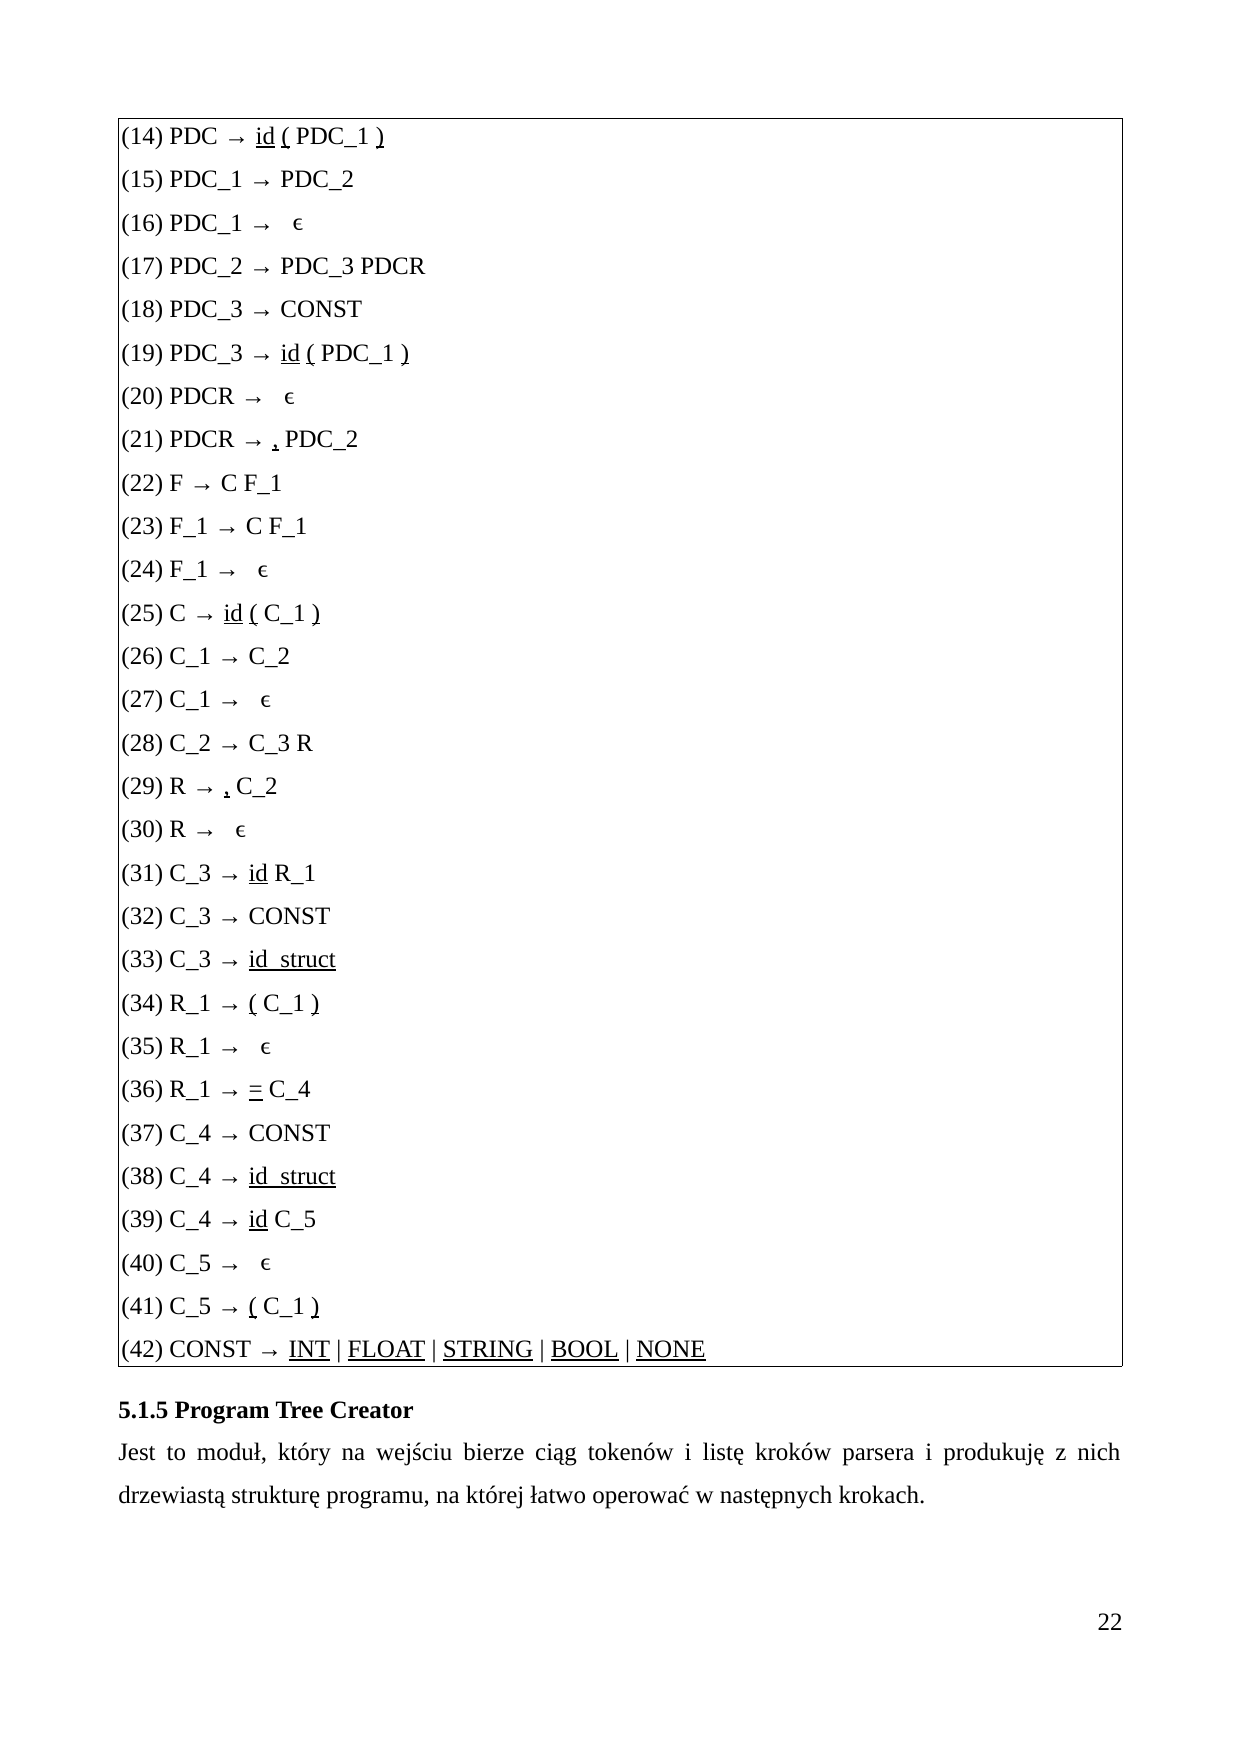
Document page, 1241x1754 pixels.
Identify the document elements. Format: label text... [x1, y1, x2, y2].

text (20) PDCR → [119, 378, 1122, 410]
text (27) C_1 → [119, 681, 1122, 713]
text (25) C → id ( C_1 ) [119, 595, 1122, 627]
text (16) PDC_1 → [119, 205, 1122, 237]
text Jest to moduł, który na wejściu bierze ciąg tokenów i listę kroków parsera i produkuję z nich drzewiastą strukturę programu, na której łatwo operować w następnych krokach. [118, 1437, 1122, 1509]
text (14) PDC → id ( PDC_1 ) [119, 119, 1122, 150]
text (33) C_3 → id_struct [119, 941, 1122, 973]
text (30) R → [119, 811, 1122, 843]
text (29) R → , C_2 [119, 768, 1122, 800]
text (23) F_1 → C F_1 [119, 508, 1122, 540]
text (31) C_3 → id R_1 [119, 855, 1122, 887]
subtitle 5.1.5 Program Tree Creator [118, 1396, 1122, 1424]
text (36) R_1 → = C_4 [119, 1071, 1122, 1103]
text (24) F_1 → [119, 551, 1122, 583]
text (38) C_4 → id_struct [119, 1158, 1122, 1190]
text (28) C_2 → C_3 R [119, 725, 1122, 757]
text (18) PDC_3 → CONST [119, 291, 1122, 323]
text (40) C_5 → [119, 1245, 1122, 1277]
text (39) C_4 → id C_5 [119, 1201, 1122, 1233]
text (15) PDC_1 → PDC_2 [119, 161, 1122, 193]
text (32) C_3 → CONST [119, 898, 1122, 930]
text (37) C_4 → CONST [119, 1115, 1122, 1147]
text (41) C_5 → ( C_1 ) [119, 1288, 1122, 1320]
text (21) PDCR → , PDC_2 [119, 421, 1122, 453]
text (35) R_1 → [119, 1028, 1122, 1060]
text (17) PDC_2 → PDC_3 PDCR [119, 248, 1122, 280]
text (26) C_1 → C_2 [119, 638, 1122, 670]
text (34) R_1 → ( C_1 ) [119, 985, 1122, 1017]
text (22) F → C F_1 [119, 465, 1122, 497]
text (19) PDC_3 → id ( PDC_1 ) [119, 335, 1122, 367]
text (42) CONST → INT | FLOAT | STRING | BOOL | NONE [119, 1331, 1122, 1366]
